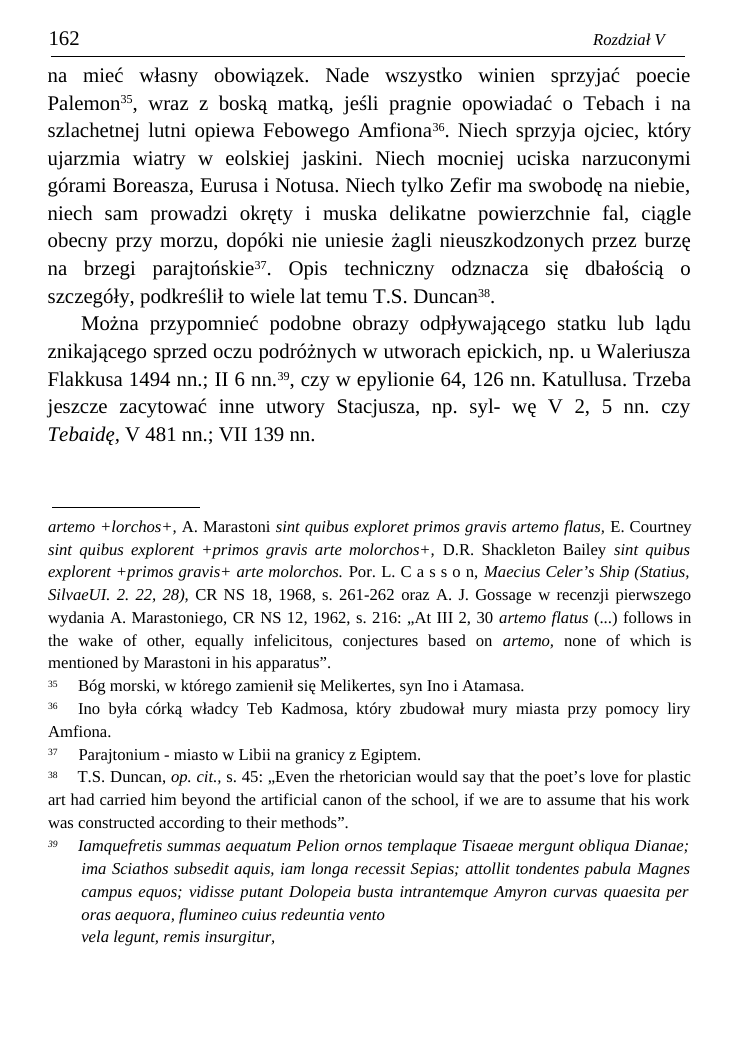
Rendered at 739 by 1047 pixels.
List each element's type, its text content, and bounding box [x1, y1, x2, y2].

text vela legunt, remis insurgitur, [48, 927, 691, 946]
text 38 T.S. Duncan, op. cit., s. 45: „Even the rhetorician would say that the poet’s love for plastic art had carried him beyond the artificial canon of the school, if we are to assume that his work was constructed according to their methods”. [48, 767, 691, 832]
text artemo +lorchos+, A. Marastoni sint quibus exploret primos gravis artemo flatus, E. Co­urtney sint quibus explorent +primos gravis arte molorchos+, D.R. Shackleton Bailey sint quibus explorent +primos gravis+ arte molorchos. Por. L. C a s s o n, Maecius Celer’s Ship (Statius, SilvaeUI. 2. 22, 28), CR NS 18, 1968, s. 261-262 oraz A. J. Gossage w re­cenzji pierwszego wydania A. Marastoniego, CR NS 12, 1962, s. 216: „At III 2, 30 artemo flatus (...) follows in the wake of other, equally infelicitous, conjectures based on artemo, none of which is mentioned by Marastoni in his apparatus”. [48, 517, 691, 671]
text 39 Iamquefretis summas aequatum Pelion ornos templaque Tisaeae mergunt obliqua Dianae; ima Sciathos subsedit aquis, iam longa recessit Sepias; attollit tondentes pabula Magnes campus equos; vidisse putant Dolopeia busta intrantemque Amyron curvas quaesita per oras aequora, flumineo cuius redeuntia vento [48, 836, 691, 923]
text 36 Ino była córką władcy Teb Kadmosa, który zbudował mury miasta przy pomocy liry Amfiona. [48, 699, 691, 740]
text 37 Parajtonium - miasto w Libii na granicy z Egiptem. [48, 745, 691, 763]
text 162 [48, 26, 85, 50]
text 35 Bóg morski, w którego zamienił się Melikertes, syn Ino i Atamasa. [48, 676, 691, 695]
text Można przypomnieć podobne obrazy odpływającego statku lub lądu znikającego sprzed oczu podróżnych w utworach epickich, np. u Waleriusza Flakkusa 1494 nn.; II 6 nn.39, czy w epylionie 64, 126 nn. Katullusa. Trzeba jeszcze zacytować inne utwory Stacjusza, np. syl- wę V 2, 5 nn. czy Tebaidę, V 481 nn.; VII 139 nn. [47, 311, 691, 446]
text na mieć własny obowiązek. Nade wszystko winien sprzyjać poecie Palemon35, wraz z boską matką, jeśli pragnie opowiadać o Tebach i na szlachetnej lutni opiewa Febowego Amfiona36. Niech sprzyja oj­ciec, który ujarzmia wiatry w eolskiej jaskini. Niech mocniej uciska narzuconymi górami Boreasza, Eurusa i Notusa. Niech tylko Zefir ma swobodę na niebie, niech sam prowadzi okręty i muska delikat­ne powierzchnie fal, ciągle obecny przy morzu, dopóki nie uniesie żagli nieuszkodzonych przez burzę na brzegi parajtońskie37. Opis techniczny odznacza się dbałością o szczegóły, podkreślił to wiele lat temu T.S. Duncan38. [47, 63, 691, 308]
text Rozdział V [593, 30, 689, 49]
